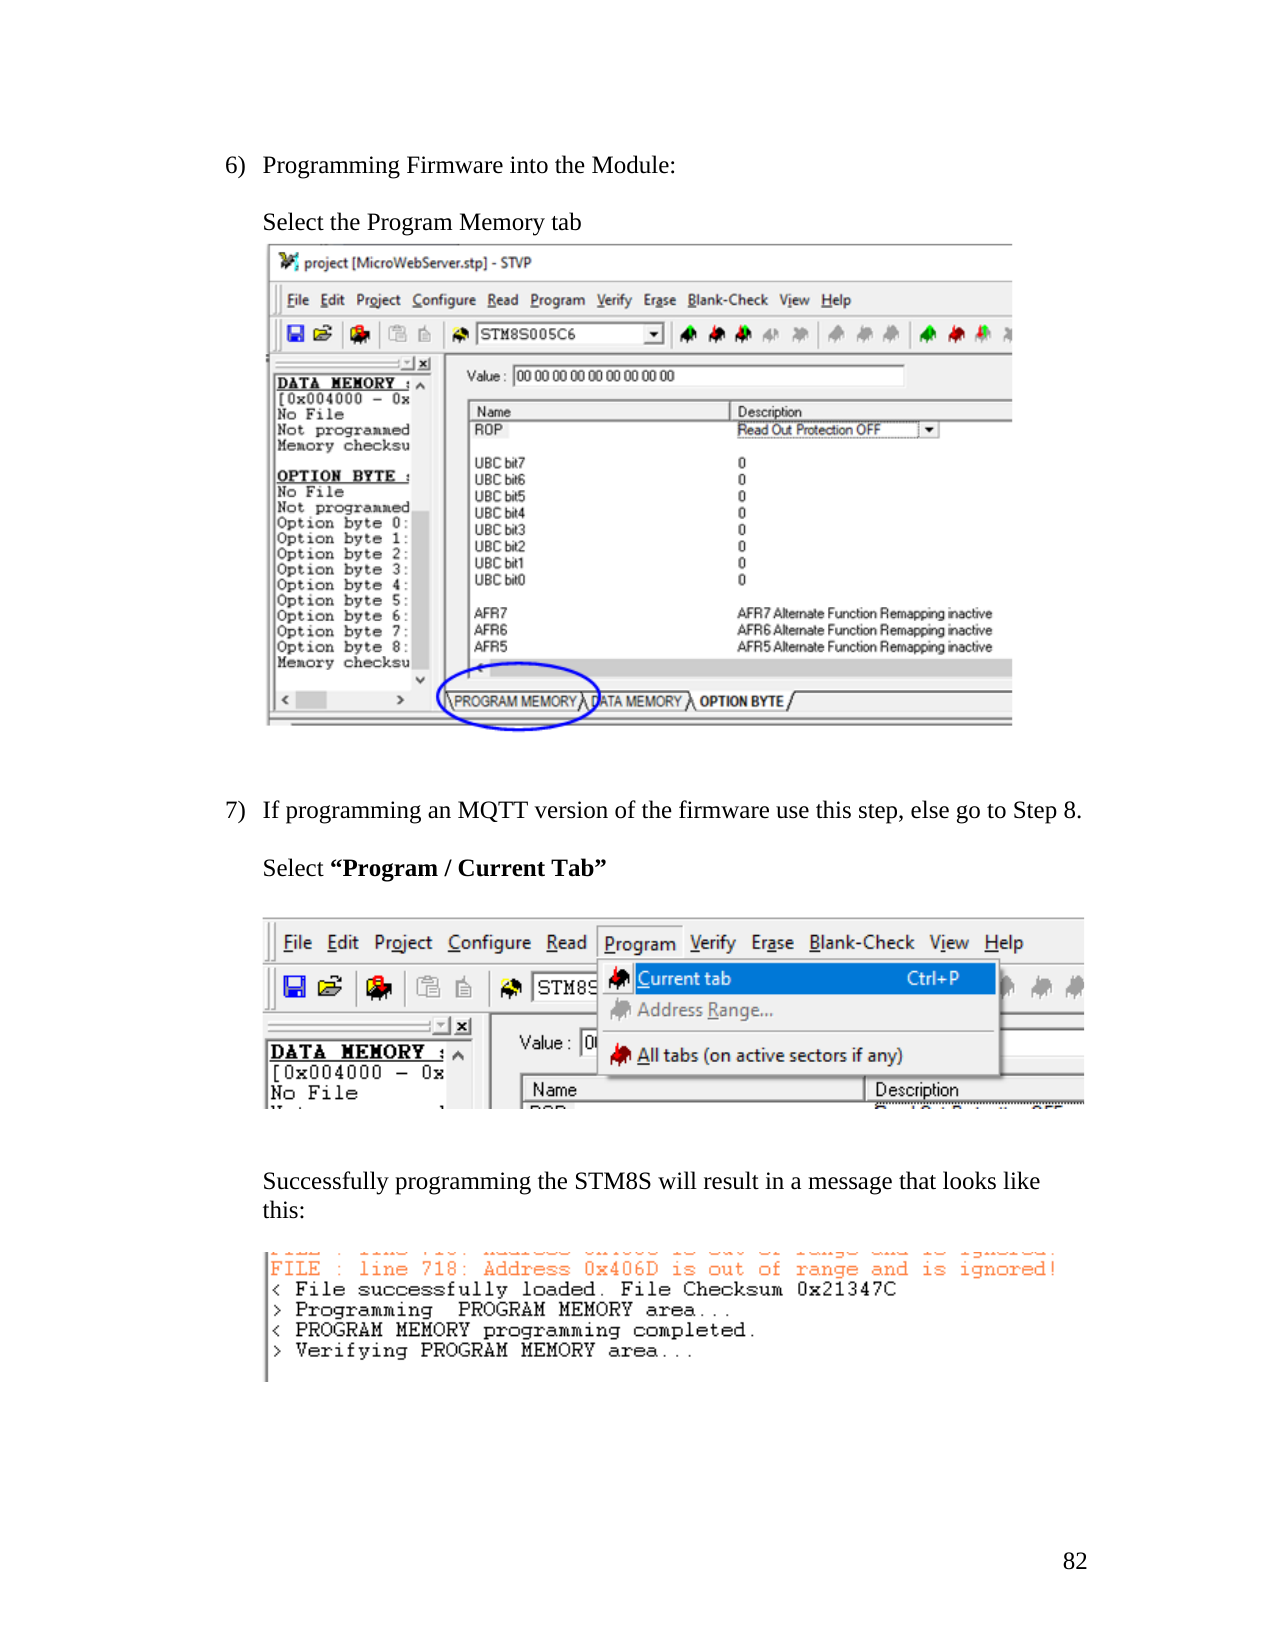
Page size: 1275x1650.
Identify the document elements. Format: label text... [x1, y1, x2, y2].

list Programming Firmware into the Module: [225, 150, 1087, 179]
text Select “Program / Current Tab” [262, 853, 1087, 882]
text Successfully programming the STM8S will result in a message that looks like this: [262, 1166, 1087, 1224]
picture [262, 1252, 1060, 1382]
picture [262, 910, 1085, 1109]
picture [262, 236, 1029, 738]
list If programming an MQTT version of the firmware use this step, else go to Step 8. [225, 795, 1087, 824]
text Select the Program Memory tab [262, 207, 1087, 236]
